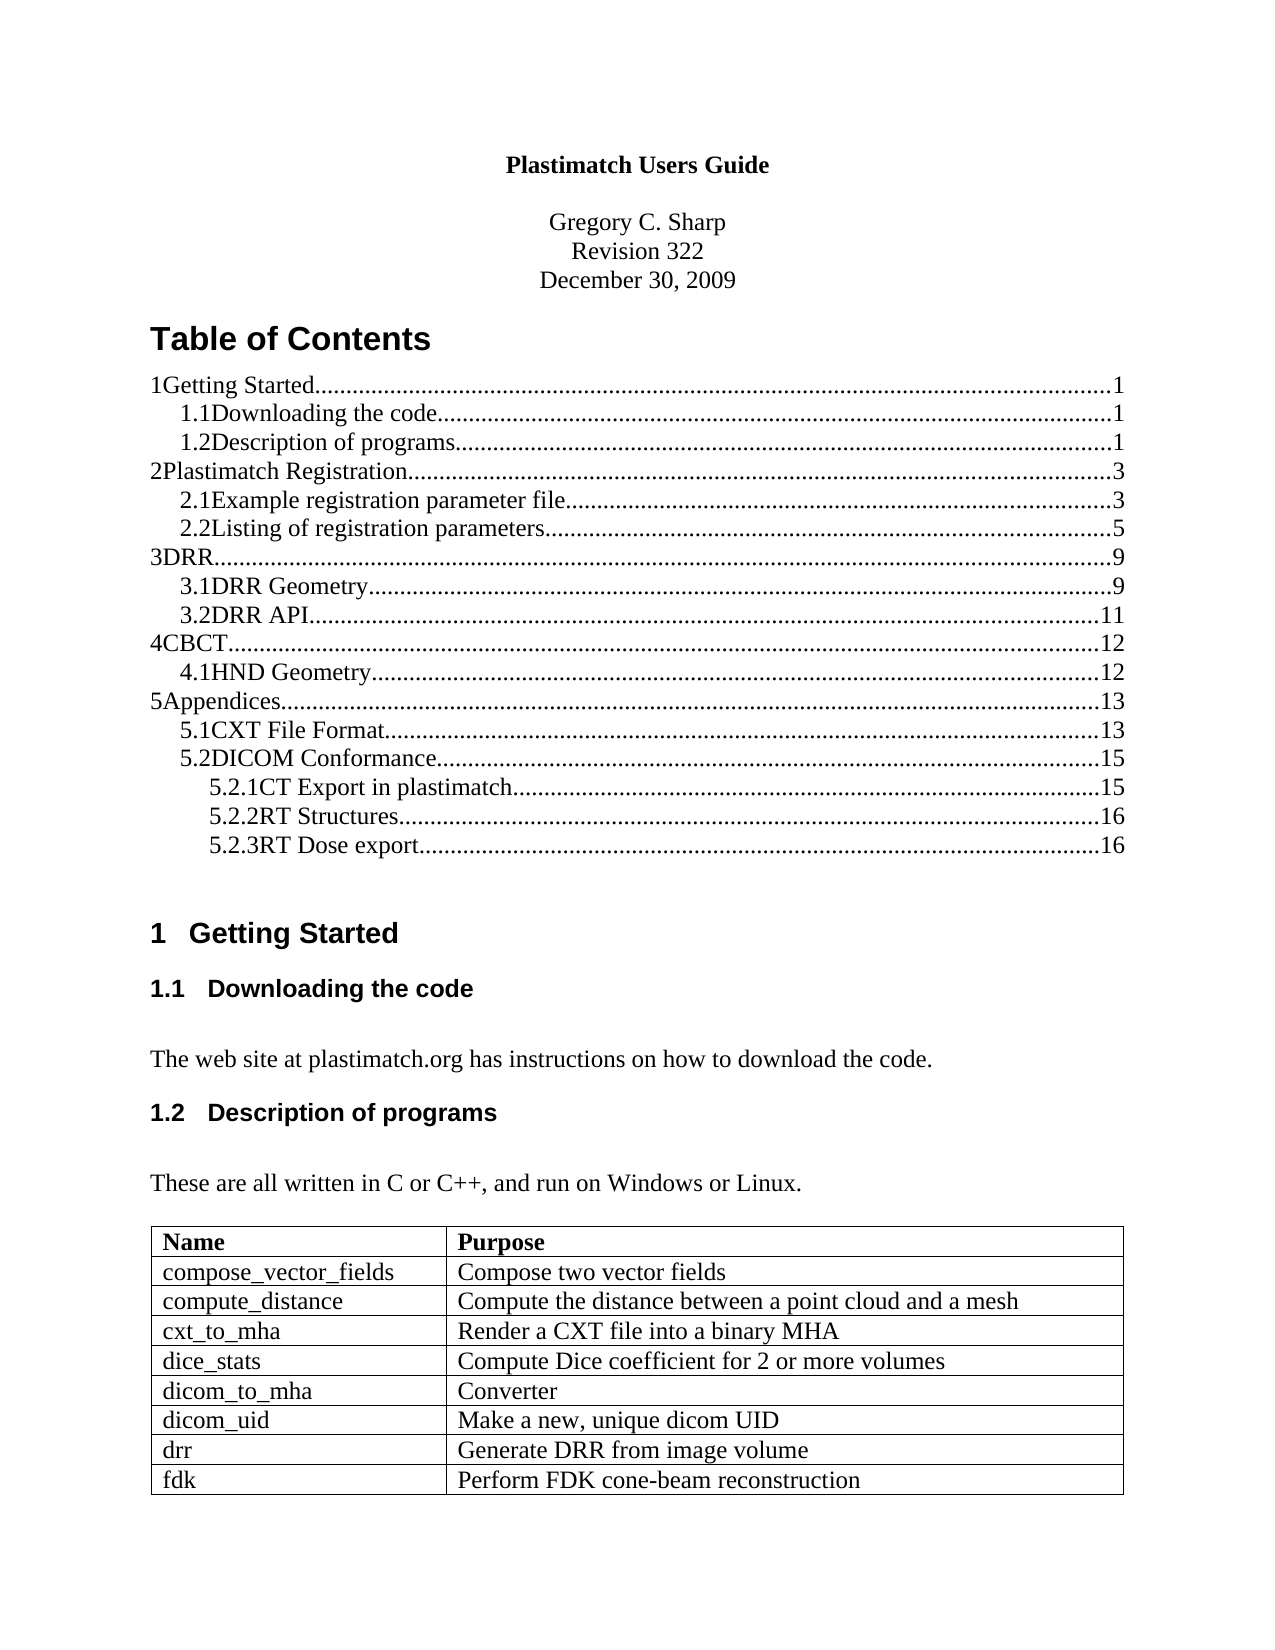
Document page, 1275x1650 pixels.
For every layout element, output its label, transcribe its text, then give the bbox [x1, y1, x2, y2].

subtitle Table of Contents [150, 319, 1125, 357]
table_cell compute_distance [152, 1286, 446, 1315]
text These are all written in C or C++, and run on Windows or Linux. [150, 1168, 1125, 1197]
text The web site at plastimatch.org has instructions on how to download the code. [150, 1044, 1125, 1073]
table_cell Generate DRR from image volume [447, 1435, 1123, 1464]
text 5.2DICOM Conformance 15 [179, 743, 1125, 772]
subtitle Description of programs [150, 1098, 1125, 1127]
table_header Name [152, 1227, 446, 1256]
text 5Appendices 13 [150, 686, 1125, 715]
text Gregory C. Sharp Revision 322 December 30, 2009 [150, 207, 1125, 294]
text 3.2DRR API 11 [179, 600, 1125, 628]
text 1Getting Started 1 [150, 370, 1125, 398]
table_cell Compute the distance between a point cloud and a mesh [447, 1286, 1123, 1315]
text 2Plastimatch Registration 3 [150, 456, 1125, 485]
table_cell compose_vector_fields [152, 1257, 446, 1285]
table_cell fdk [152, 1465, 446, 1494]
text 5.2.3RT Dose export 16 [209, 830, 1125, 858]
table_cell Converter [447, 1376, 1123, 1404]
text 3DRR 9 [150, 542, 1125, 571]
text 5.2.2RT Structures 16 [209, 801, 1125, 830]
text 5.2.1CT Export in plastimatch 15 [209, 772, 1125, 801]
subtitle Downloading the code [150, 974, 1125, 1003]
table_cell dicom_uid [152, 1406, 446, 1434]
text 5.1CXT File Format 13 [179, 715, 1125, 743]
text 1.2Description of programs 1 [179, 427, 1125, 456]
table_header Purpose [447, 1227, 1123, 1256]
table_cell Make a new, unique dicom UID [447, 1406, 1123, 1434]
subtitle Getting Started [150, 916, 1125, 949]
table_cell Render a CXT file into a binary MHA [447, 1316, 1123, 1345]
text Plastimatch Users Guide [150, 150, 1125, 179]
table_cell dicom_to_mha [152, 1376, 446, 1404]
table_cell drr [152, 1435, 446, 1464]
text 4.1HND Geometry 12 [179, 657, 1125, 686]
text 2.1Example registration parameter file 3 [179, 485, 1125, 513]
text 1.1Downloading the code 1 [179, 398, 1125, 427]
text 4CBCT 12 [150, 628, 1125, 657]
table_cell Perform FDK cone-beam reconstruction [447, 1465, 1123, 1494]
table_cell dice_stats [152, 1346, 446, 1375]
table_cell cxt_to_mha [152, 1316, 446, 1345]
text 2.2Listing of registration parameters 5 [179, 513, 1125, 542]
text 3.1DRR Geometry 9 [179, 571, 1125, 600]
table_cell Compute Dice coefficient for 2 or more volumes [447, 1346, 1123, 1375]
table_cell Compose two vector fields [447, 1257, 1123, 1285]
